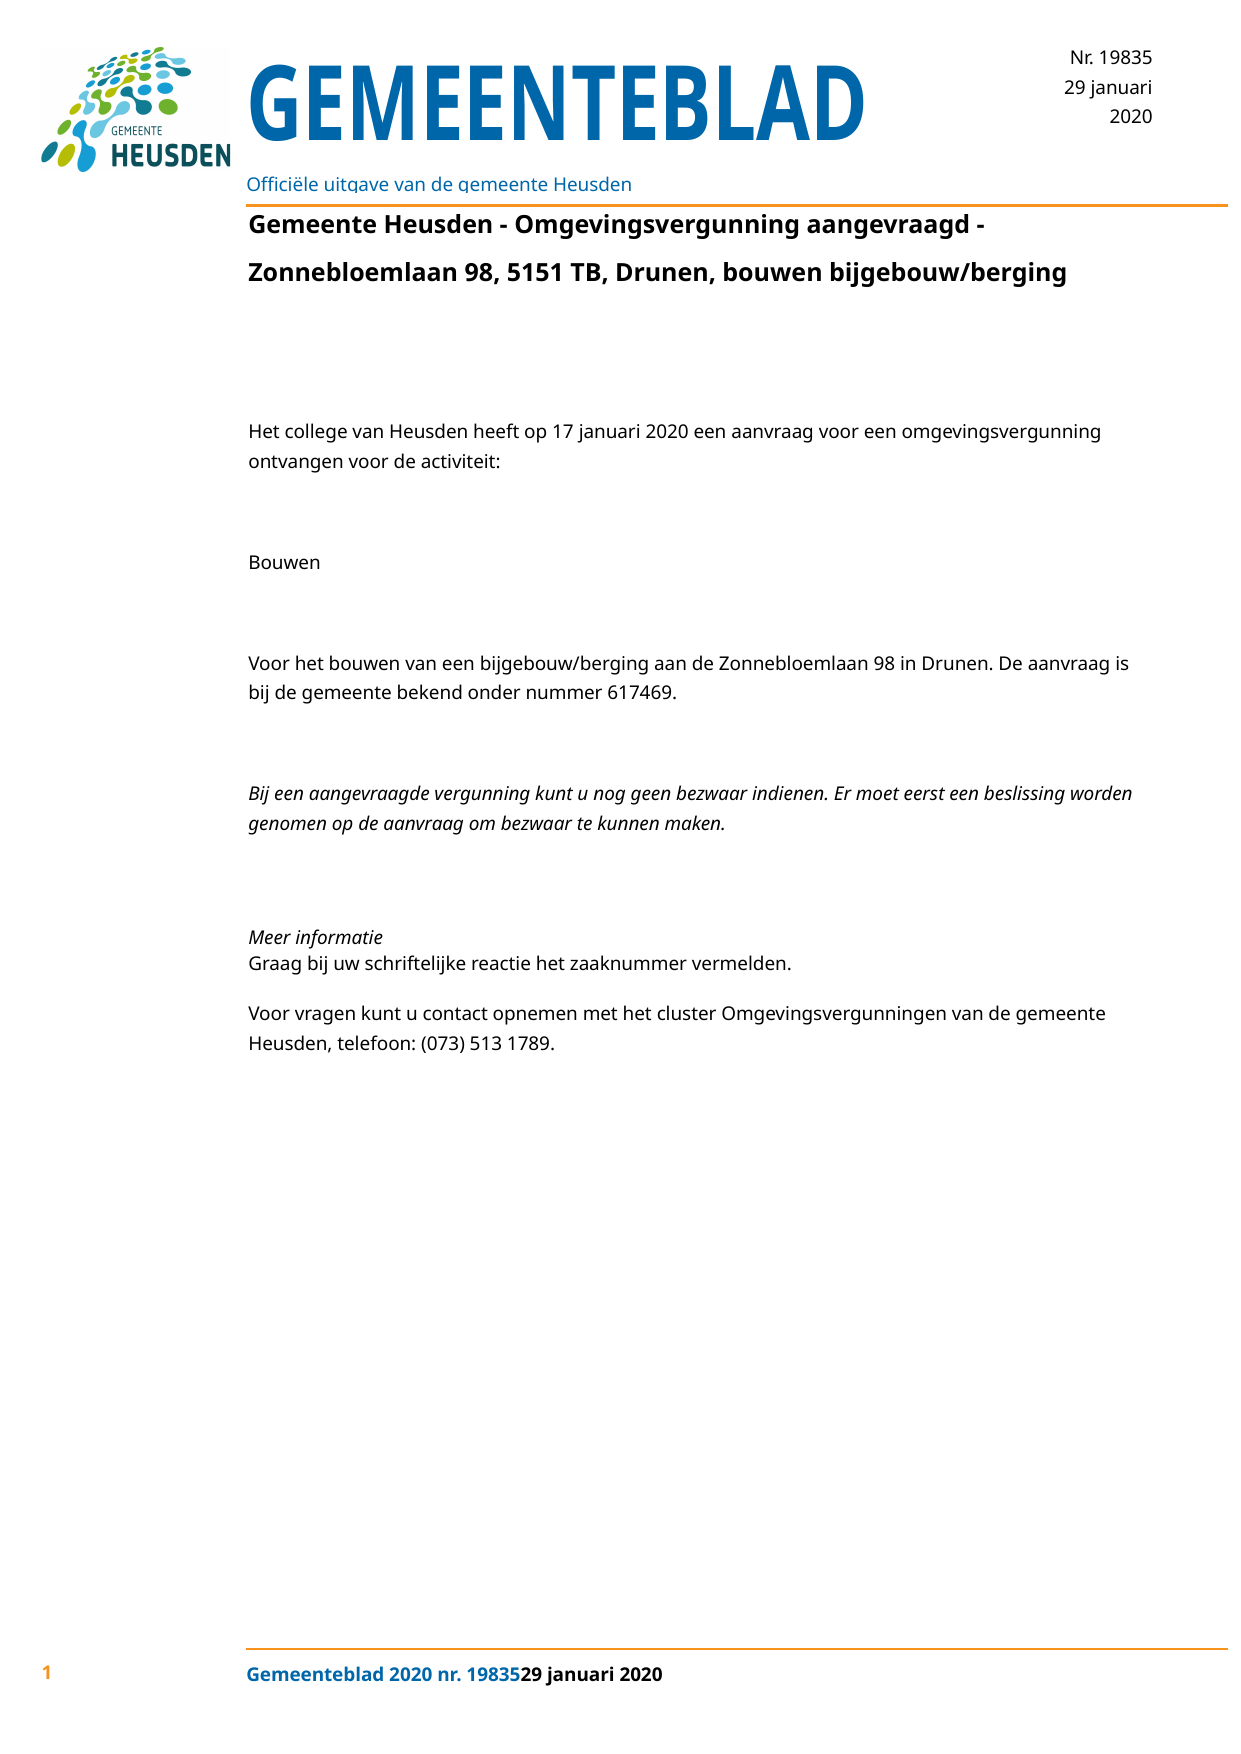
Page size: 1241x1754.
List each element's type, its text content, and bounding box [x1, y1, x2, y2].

text Voor vragen kunt u contact opnemen met het cluster Omgevingsvergunningen van de gemeente Heusden, telefoon: (073) 513 1789. [248, 1001, 1152, 1056]
picture [41, 47, 231, 172]
text Bij een aangevraagde vergunning kunt u nog geen bezwaar indienen. Er moet eerst een beslissing worden genomen op de aanvraag om bezwaar te kunnen maken. [248, 780, 1152, 836]
text Het college van Heusden heeft op 17 januari 2020 een aanvraag voor een omgevingsvergunning ontvangen voor de activiteit: [248, 419, 1152, 474]
text Bouwen [248, 549, 1152, 575]
text Voor het bouwen van een bijgebouw/berging aan de Zonnebloemlaan 98 in Drunen. De aanvraag is bij de gemeente bekend onder nummer 617469. [248, 650, 1152, 705]
text Meer informatie [248, 924, 1152, 950]
text Graag bij uw schriftelijke reactie het zaaknummer vermelden. [248, 950, 1152, 976]
text Gemeente Heusden - Omgevingsvergunning aangevraagd - Zonnebloemlaan 98, 5151 TB, Drunen, bouwen bijgebouw/berging [248, 207, 1152, 288]
